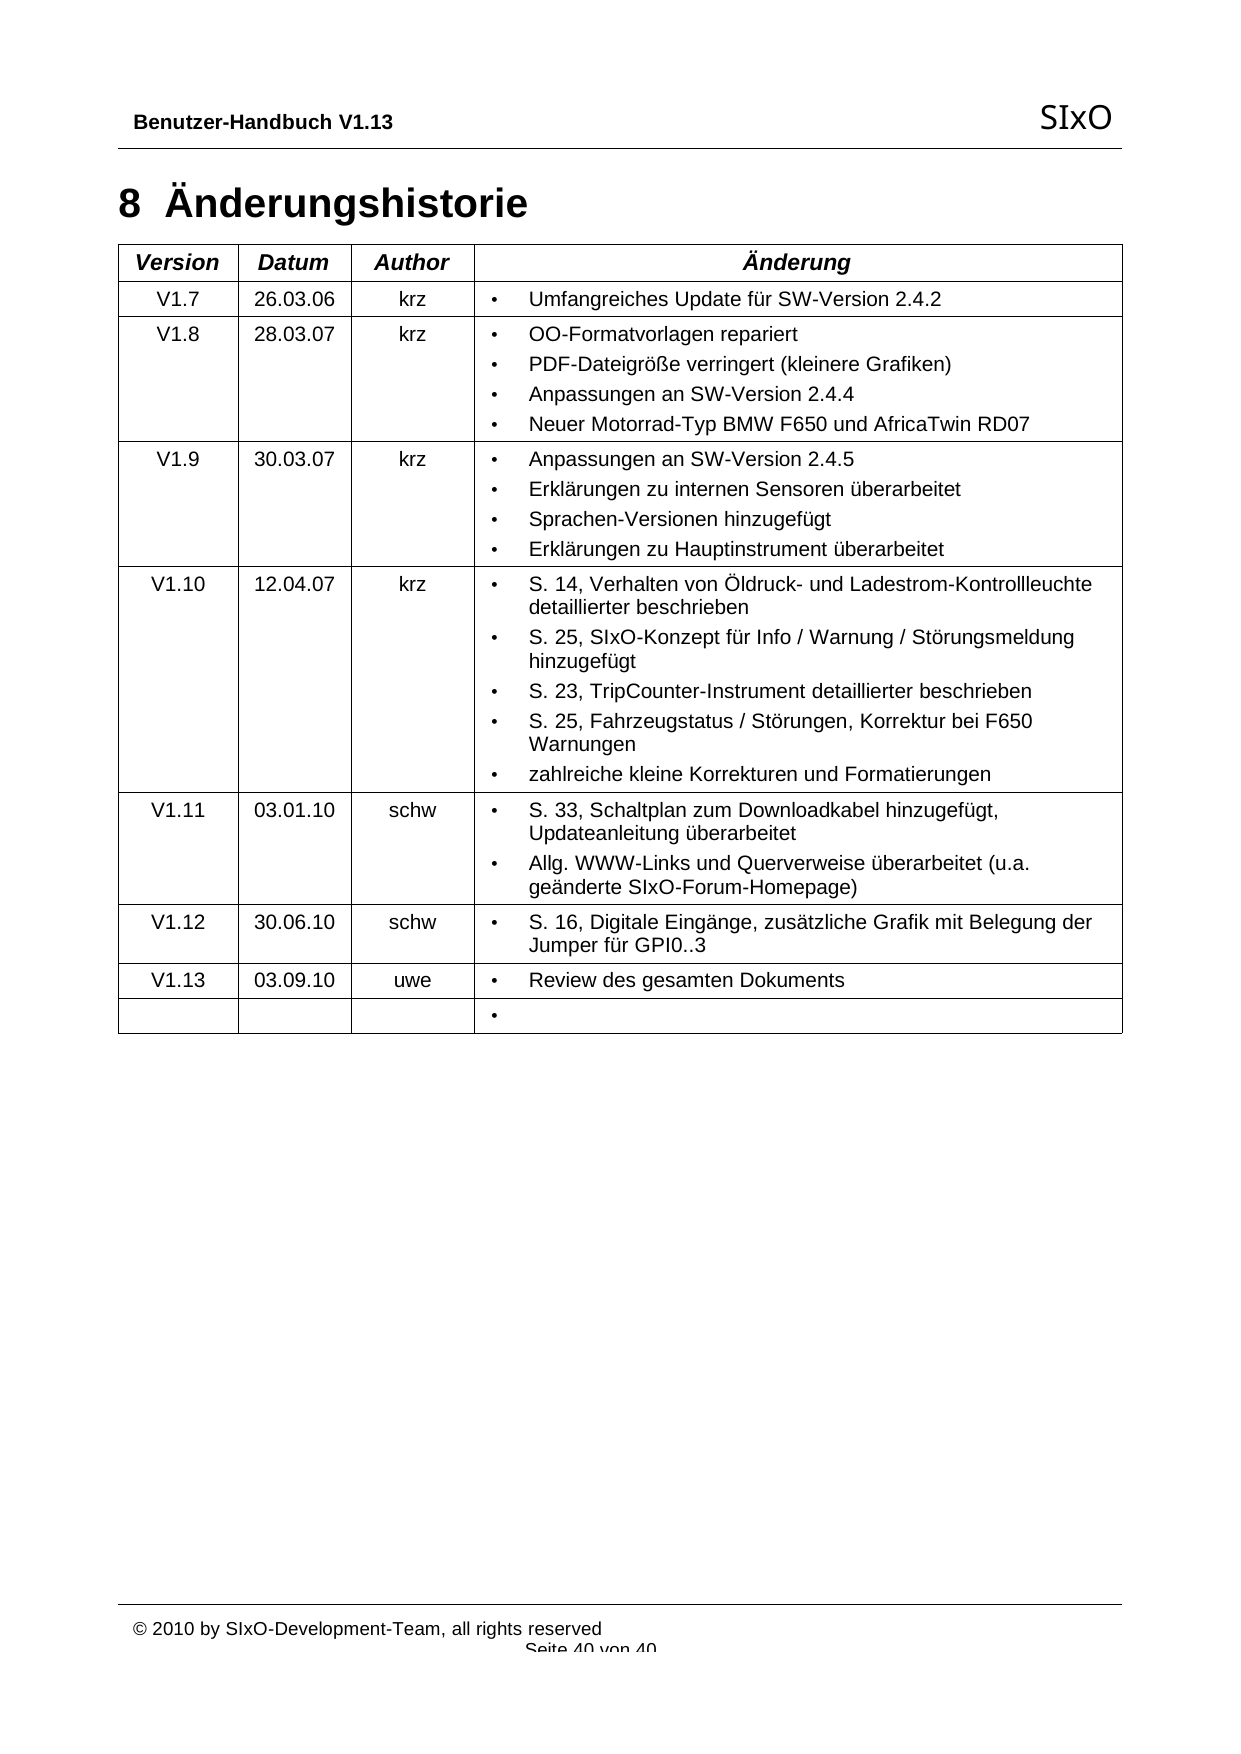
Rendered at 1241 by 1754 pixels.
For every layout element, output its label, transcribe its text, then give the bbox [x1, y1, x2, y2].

table_cell V1.10 [119, 567, 238, 792]
table_cell 03.01.10 [239, 793, 351, 904]
table_cell [352, 999, 474, 1033]
table_cell 03.09.10 [239, 964, 351, 998]
table_cell V1.13 [119, 964, 238, 998]
table_cell S. 33, Schaltplan zum Downloadkabel hinzugefügt, Updateanleitung überarbeitet Allg. WWW-Links und Querverweise überarbeitet (u.a. geänderte SIxO-Forum-Homepage) [475, 793, 1122, 904]
table_cell [119, 999, 238, 1033]
table_header Version [119, 245, 238, 281]
table_cell uwe [352, 964, 474, 998]
table_cell OO-Formatvorlagen repariert PDF-Dateigröße verringert (kleinere Grafiken) Anpassungen an SW-Version 2.4.4 Neuer Motorrad-Typ BMW F650 und AfricaTwin RD07 [475, 317, 1122, 441]
table_cell 30.03.07 [239, 442, 351, 566]
table_cell [475, 999, 1122, 1033]
table_cell V1.8 [119, 317, 238, 441]
table_header Datum [239, 245, 351, 281]
table_cell S. 14, Verhalten von Öldruck- und Ladestrom-Kontrollleuchte detaillierter beschrieben S. 25, SIxO-Konzept für Info / Warnung / Störungsmeldung hinzugefügt S. 23, TripCounter-Instrument detaillierter beschrieben S. 25, Fahrzeugstatus / Störungen, Korrektur bei F650 Warnungen zahlreiche kleine Korrekturen und Formatierungen [475, 567, 1122, 792]
table_cell V1.9 [119, 442, 238, 566]
table_cell Review des gesamten Dokuments [475, 964, 1122, 998]
table_cell krz [352, 567, 474, 792]
table_cell 12.04.07 [239, 567, 351, 792]
table_cell Anpassungen an SW-Version 2.4.5 Erklärungen zu internen Sensoren überarbeitet Sprachen-Versionen hinzugefügt Erklärungen zu Hauptinstrument überarbeitet [475, 442, 1122, 566]
table_cell S. 16, Digitale Eingänge, zusätzliche Grafik mit Belegung der Jumper für GPI0..3 [475, 905, 1122, 963]
table_cell krz [352, 282, 474, 316]
table_cell 30.06.10 [239, 905, 351, 963]
table_header Änderung [475, 245, 1122, 281]
table_cell krz [352, 317, 474, 441]
table_cell krz [352, 442, 474, 566]
table_cell [239, 999, 351, 1033]
table_cell 28.03.07 [239, 317, 351, 441]
table_cell V1.7 [119, 282, 238, 316]
table_cell V1.12 [119, 905, 238, 963]
table_header Author [352, 245, 474, 281]
table_cell schw [352, 793, 474, 904]
subtitle Änderungshistorie [118, 180, 1122, 226]
table_cell Umfangreiches Update für SW-Version 2.4.2 [475, 282, 1122, 316]
table_cell V1.11 [119, 793, 238, 904]
table_cell schw [352, 905, 474, 963]
table_cell 26.03.06 [239, 282, 351, 316]
